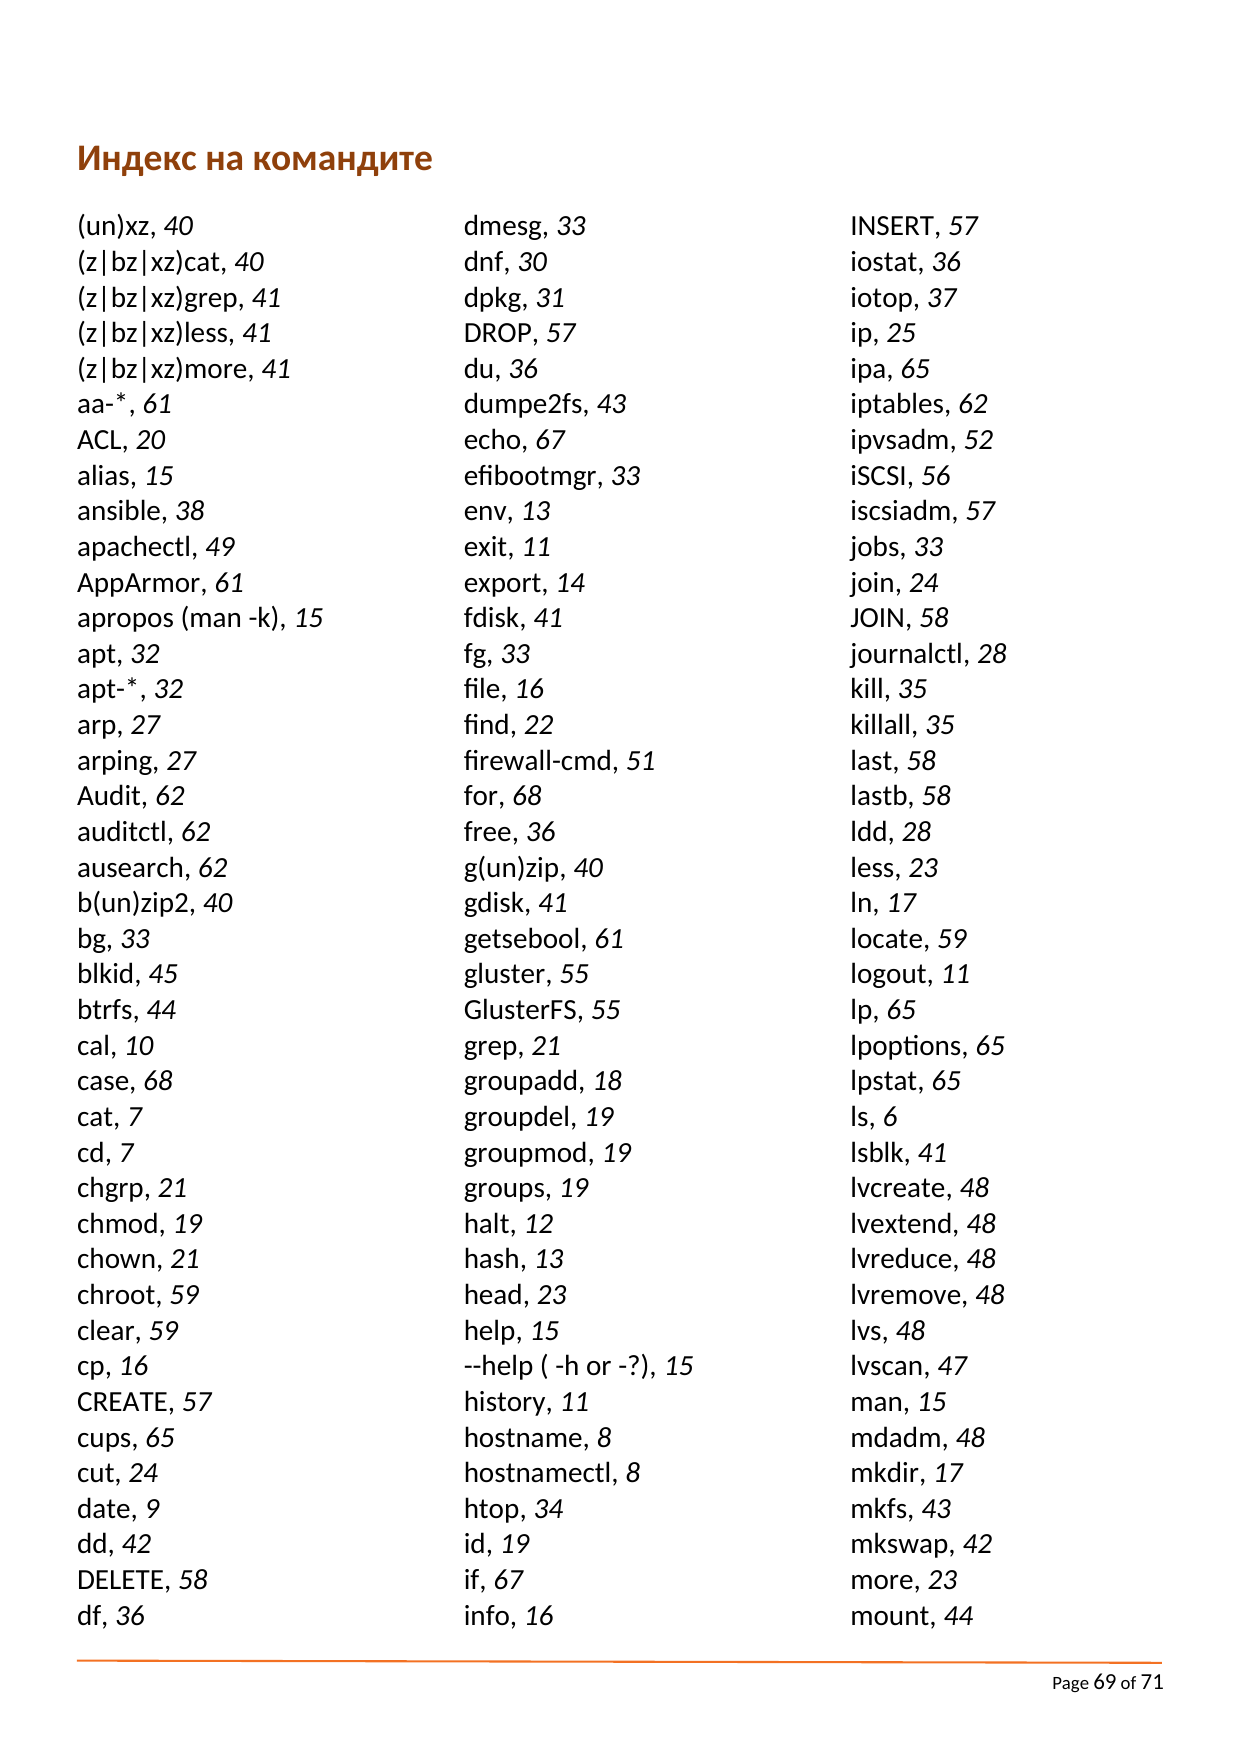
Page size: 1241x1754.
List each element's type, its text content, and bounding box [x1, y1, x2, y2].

text killall, 35 [850, 706, 1163, 742]
text df, 36 [77, 1597, 390, 1632]
text head, 23 [463, 1276, 776, 1312]
text g(un)zip, 40 [463, 849, 776, 884]
text lpstat, 65 [850, 1062, 1163, 1098]
text bg, 33 [77, 920, 390, 956]
text dpkg, 31 [463, 279, 776, 314]
text dd, 42 [77, 1526, 390, 1561]
text INSERT, 57 [850, 207, 1163, 243]
text dnf, 30 [463, 243, 776, 279]
text apt, 32 [77, 635, 390, 671]
text file, 16 [463, 671, 776, 706]
text htop, 34 [463, 1490, 776, 1526]
text info, 16 [463, 1597, 776, 1632]
text cat, 7 [77, 1098, 390, 1134]
text cal, 10 [77, 1027, 390, 1062]
text grep, 21 [463, 1027, 776, 1062]
text clear, 59 [77, 1312, 390, 1347]
text id, 19 [463, 1526, 776, 1561]
text kill, 35 [850, 671, 1163, 706]
text ln, 17 [850, 884, 1163, 920]
text JOIN, 58 [850, 599, 1163, 635]
text ipvsadm, 52 [850, 421, 1163, 457]
text help, 15 [463, 1312, 776, 1347]
text apt-*, 32 [77, 671, 390, 706]
text locate, 59 [850, 920, 1163, 956]
text cut, 24 [77, 1454, 390, 1490]
text lsblk, 41 [850, 1134, 1163, 1169]
text --help ( -h or -?), 15 [463, 1347, 776, 1383]
text if, 67 [463, 1561, 776, 1597]
text iscsiadm, 57 [850, 492, 1163, 528]
text groupdel, 19 [463, 1098, 776, 1134]
text lvs, 48 [850, 1312, 1163, 1347]
text mkswap, 42 [850, 1526, 1163, 1561]
text history, 11 [463, 1383, 776, 1419]
text hash, 13 [463, 1241, 776, 1276]
text DROP, 57 [463, 314, 776, 350]
text chroot, 59 [77, 1276, 390, 1312]
text ipa, 65 [850, 350, 1163, 386]
text (un)xz, 40 [77, 207, 390, 243]
text groupmod, 19 [463, 1134, 776, 1169]
text aa-*, 61 [77, 386, 390, 421]
text lp, 65 [850, 991, 1163, 1027]
text free, 36 [463, 813, 776, 849]
text journalctl, 28 [850, 635, 1163, 671]
text lvextend, 48 [850, 1205, 1163, 1241]
text groupadd, 18 [463, 1062, 776, 1098]
text cd, 7 [77, 1134, 390, 1169]
text mkfs, 43 [850, 1490, 1163, 1526]
text fdisk, 41 [463, 599, 776, 635]
text cups, 65 [77, 1419, 390, 1454]
text lvreduce, 48 [850, 1241, 1163, 1276]
text chown, 21 [77, 1241, 390, 1276]
text date, 9 [77, 1490, 390, 1526]
text lvremove, 48 [850, 1276, 1163, 1312]
text halt, 12 [463, 1205, 776, 1241]
text dmesg, 33 [463, 207, 776, 243]
text getsebool, 61 [463, 920, 776, 956]
text gluster, 55 [463, 956, 776, 991]
text apachectl, 49 [77, 528, 390, 564]
text (z|bz|xz)cat, 40 [77, 243, 390, 279]
text dumpe2fs, 43 [463, 386, 776, 421]
text blkid, 45 [77, 956, 390, 991]
text logout, 11 [850, 956, 1163, 991]
text AppArmor, 61 [77, 564, 390, 599]
text join, 24 [850, 564, 1163, 599]
text du, 36 [463, 350, 776, 386]
text case, 68 [77, 1062, 390, 1098]
text less, 23 [850, 849, 1163, 884]
text ausearch, 62 [77, 849, 390, 884]
text GlusterFS, 55 [463, 991, 776, 1027]
text groups, 19 [463, 1169, 776, 1205]
text mdadm, 48 [850, 1419, 1163, 1454]
text lastb, 58 [850, 777, 1163, 813]
text hostnamectl, 8 [463, 1454, 776, 1490]
text iotop, 37 [850, 279, 1163, 314]
text CREATE, 57 [77, 1383, 390, 1419]
text (z|bz|xz)grep, 41 [77, 279, 390, 314]
text exit, 11 [463, 528, 776, 564]
text btrfs, 44 [77, 991, 390, 1027]
text b(un)zip2, 40 [77, 884, 390, 920]
text mkdir, 17 [850, 1454, 1163, 1490]
text gdisk, 41 [463, 884, 776, 920]
text iptables, 62 [850, 386, 1163, 421]
text arping, 27 [77, 742, 390, 777]
text iSCSI, 56 [850, 457, 1163, 492]
text ansible, 38 [77, 492, 390, 528]
text efibootmgr, 33 [463, 457, 776, 492]
text find, 22 [463, 706, 776, 742]
text ACL, 20 [77, 421, 390, 457]
text chmod, 19 [77, 1205, 390, 1241]
text man, 15 [850, 1383, 1163, 1419]
text firewall-cmd, 51 [463, 742, 776, 777]
text ip, 25 [850, 314, 1163, 350]
text ls, 6 [850, 1098, 1163, 1134]
text alias, 15 [77, 457, 390, 492]
text (z|bz|xz)less, 41 [77, 314, 390, 350]
text lpoptions, 65 [850, 1027, 1163, 1062]
subtitle Индекс на командите [77, 133, 1163, 179]
text Audit, 62 [77, 777, 390, 813]
text export, 14 [463, 564, 776, 599]
text DELETE, 58 [77, 1561, 390, 1597]
text lvcreate, 48 [850, 1169, 1163, 1205]
text fg, 33 [463, 635, 776, 671]
text lvscan, 47 [850, 1347, 1163, 1383]
text ldd, 28 [850, 813, 1163, 849]
text hostname, 8 [463, 1419, 776, 1454]
text chgrp, 21 [77, 1169, 390, 1205]
text auditctl, 62 [77, 813, 390, 849]
text last, 58 [850, 742, 1163, 777]
text apropos (man -k), 15 [77, 599, 390, 635]
text mount, 44 [850, 1597, 1163, 1632]
text cp, 16 [77, 1347, 390, 1383]
text arp, 27 [77, 706, 390, 742]
text echo, 67 [463, 421, 776, 457]
text for, 68 [463, 777, 776, 813]
text env, 13 [463, 492, 776, 528]
text iostat, 36 [850, 243, 1163, 279]
text (z|bz|xz)more, 41 [77, 350, 390, 386]
text more, 23 [850, 1561, 1163, 1597]
text jobs, 33 [850, 528, 1163, 564]
